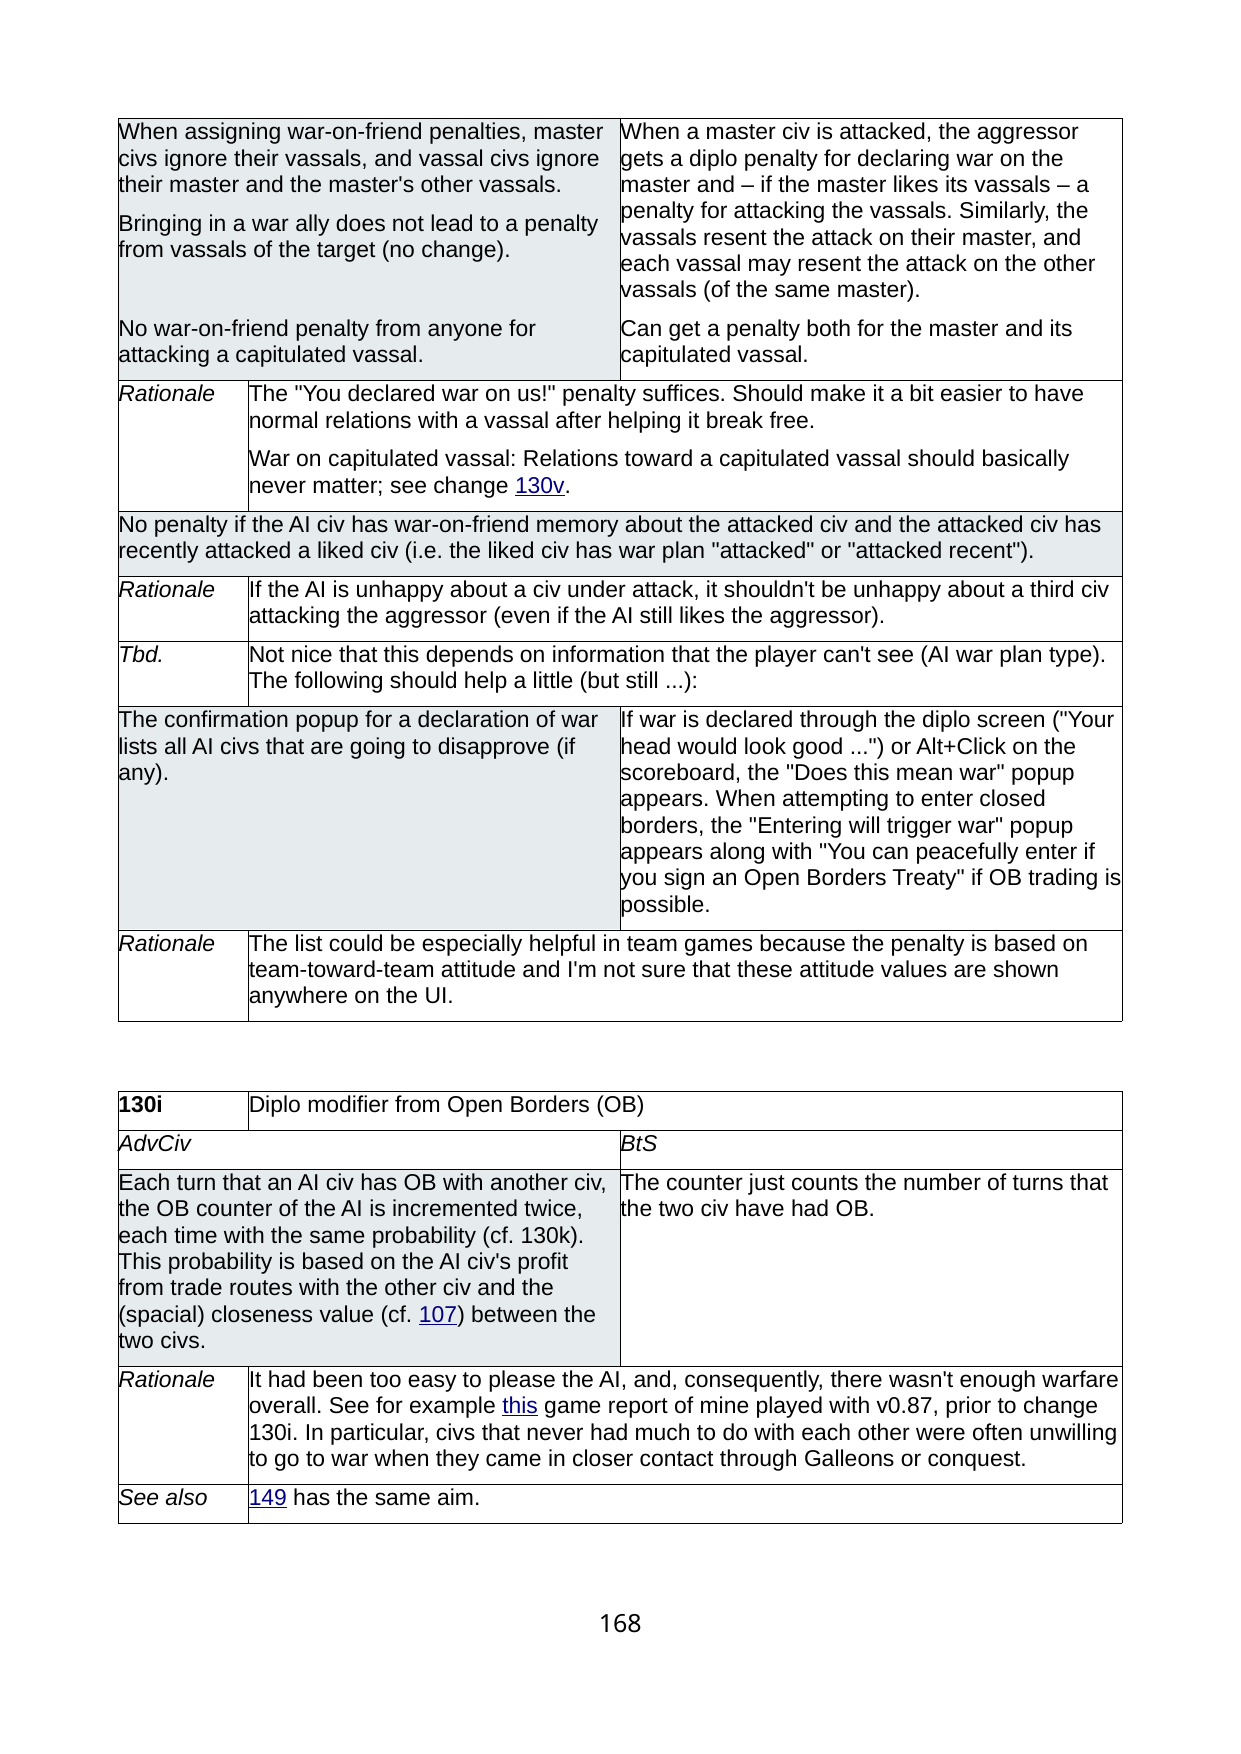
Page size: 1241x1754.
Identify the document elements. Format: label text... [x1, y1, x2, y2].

table_cell The list could be especially helpful in team games because the penalty is based on team-toward-team attitude and I'm not sure that these attitude values are shown anywhere on the UI. [249, 931, 1122, 1021]
table_cell When a master civ is attacked, the aggressor gets a diplo penalty for declaring war on the master and – if the master likes its vassals – a penalty for attacking the vassals. Similarly, the vassals resent the attack on their master, and each vassal may resent the attack on the other vassals (of the same master). Can get a penalty both for the master and its capitulated vassal. [621, 119, 1122, 380]
table_cell See also [119, 1485, 248, 1523]
table_cell AdvCiv [119, 1131, 620, 1169]
table_header Diplo modifier from Open Borders (OB) [249, 1092, 1122, 1130]
table_cell No penalty if the AI civ has war-on-friend memory about the attacked civ and the attacked civ has recently attacked a liked civ (i.e. the liked civ has war plan "attacked" or "attacked recent"). [119, 512, 1122, 576]
table_cell If war is declared through the diplo screen ("Your head would look good ...") or Alt+Click on the scoreboard, the "Does this mean war" popup appears. When attempting to enter closed borders, the "Entering will trigger war" popup appears along with "You can peacefully enter if you sign an Open Borders Treaty" if OB trading is possible. [621, 707, 1122, 929]
table_cell 149 has the same aim. [249, 1485, 1122, 1523]
table_cell Tbd. [119, 642, 248, 706]
table_cell It had been too easy to please the AI, and, consequently, there wasn't enough warfare overall. See for example this game report of mine played with v0.87, prior to change 130i. In particular, civs that never had much to do with each other were often unwilling to go to war when they came in closer contact through Galleons or conquest. [249, 1367, 1122, 1484]
table_cell BtS [621, 1131, 1122, 1169]
table_cell The "You declared war on us!" penalty suffices. Should make it a bit easier to have normal relations with a vassal after helping it break free. War on capitulated vassal: Relations toward a capitulated vassal should basically never matter; see change 130v. [249, 381, 1122, 511]
table_cell When assigning war-on-friend penalties, master civs ignore their vassals, and vassal civs ignore their master and the master's other vassals. Bringing in a war ally does not lead to a penalty from vassals of the target (no change). No war-on-friend penalty from anyone for attacking a capitulated vassal. [119, 119, 620, 380]
table_cell Rationale [119, 381, 248, 511]
table_cell Each turn that an AI civ has OB with another civ, the OB counter of the AI is incremented twice, each time with the same probability (cf. 130k). This probability is based on the AI civ's profit from trade routes with the other civ and the (spacial) closeness value (cf. 107) between the two civs. [119, 1170, 620, 1366]
table_cell Not nice that this depends on information that the player can't see (AI war plan type). The following should help a little (but still ...): [249, 642, 1122, 706]
table_cell Rationale [119, 577, 248, 641]
table_header 130i [119, 1092, 248, 1130]
table_cell If the AI is unhappy about a civ under attack, it shouldn't be unhappy about a third civ attacking the aggressor (even if the AI still likes the aggressor). [249, 577, 1122, 641]
table_cell Rationale [119, 1367, 248, 1484]
table_cell The confirmation popup for a declaration of war lists all AI civs that are going to disapprove (if any). [119, 707, 620, 929]
table_cell Rationale [119, 931, 248, 1021]
table_cell The counter just counts the number of turns that the two civ have had OB. [621, 1170, 1122, 1366]
